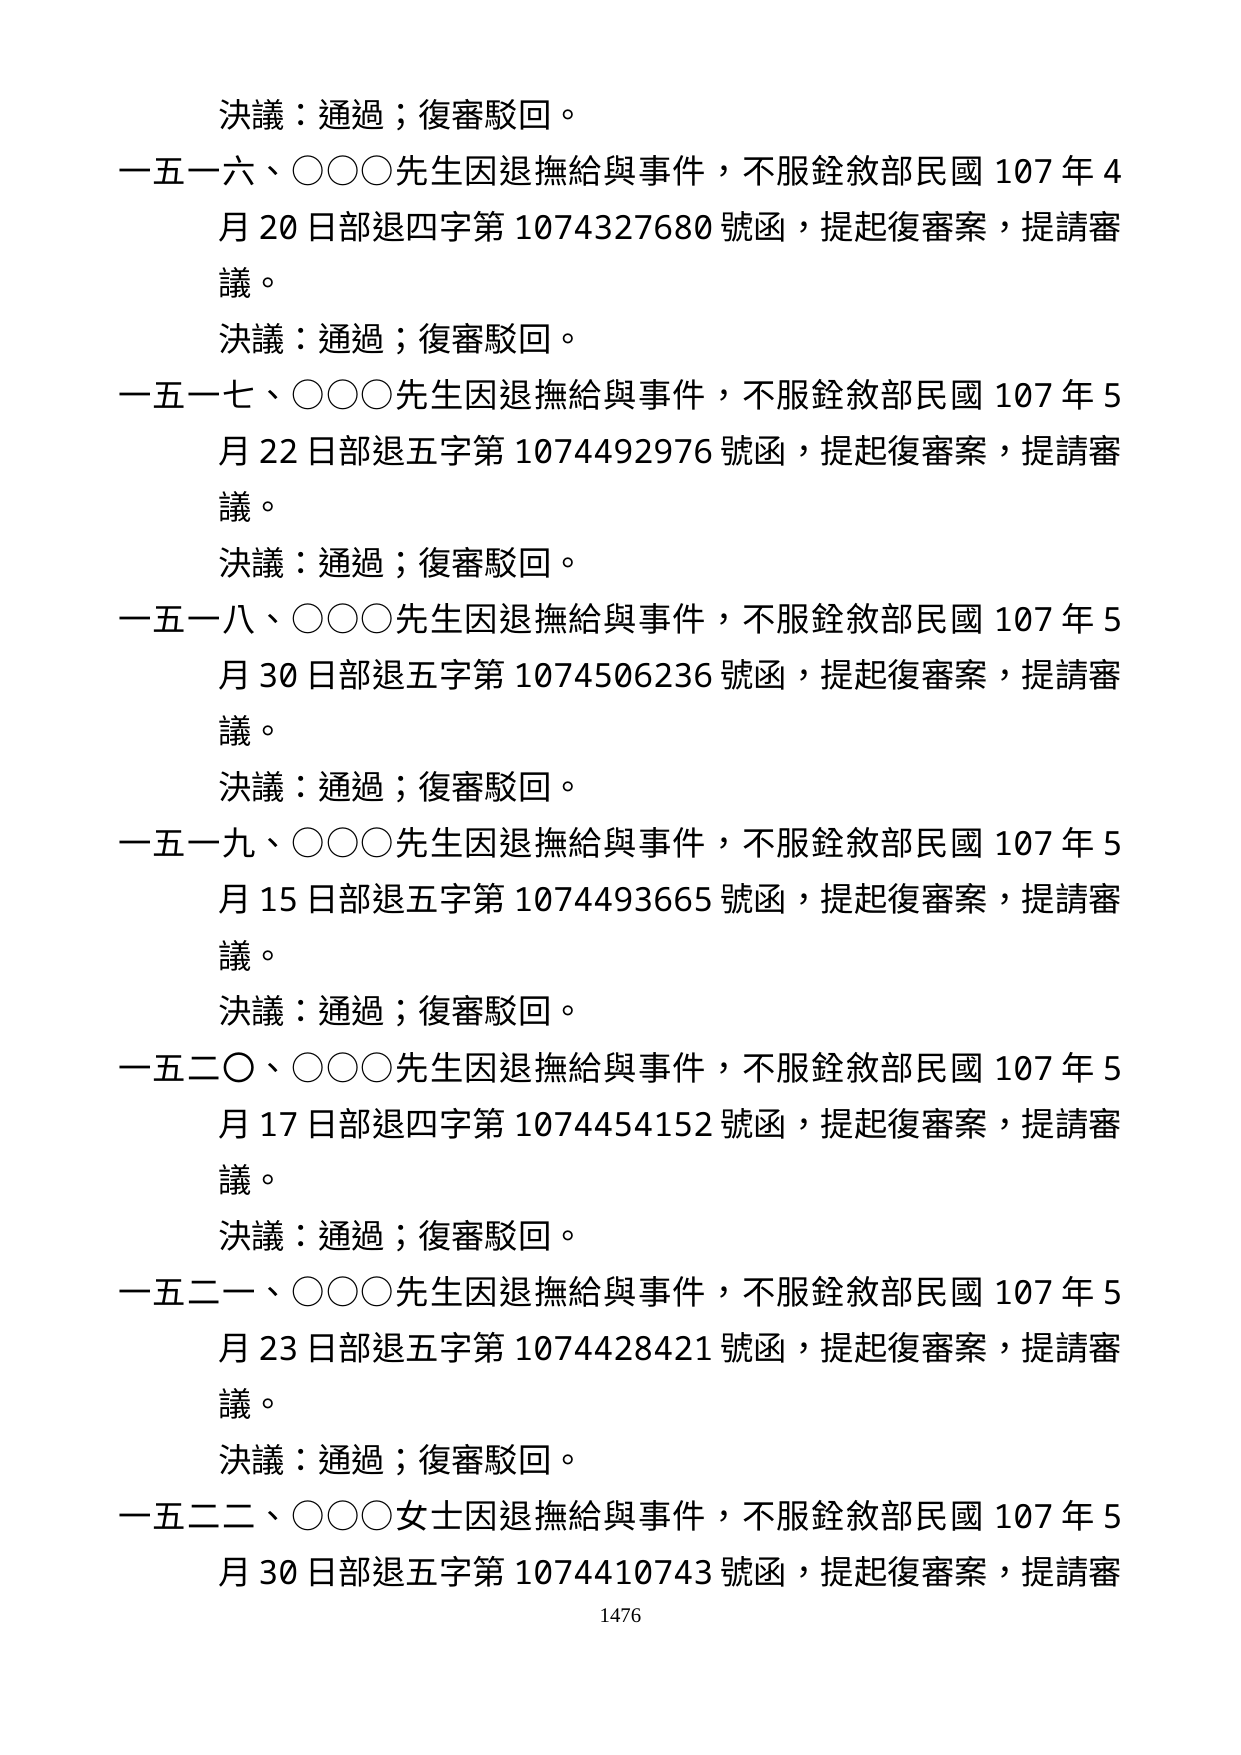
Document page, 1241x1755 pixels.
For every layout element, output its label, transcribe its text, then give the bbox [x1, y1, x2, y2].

text 決議：通過；復審駁回。 [218, 985, 1122, 1033]
text 一五一九、○○○先生因退撫給與事件，不服銓敘部民國107年5月15日部退五字第1074493665號函，提起復審案，提請審議。 [118, 817, 1122, 978]
text 一五一八、○○○先生因退撫給與事件，不服銓敘部民國107年5月30日部退五字第1074506236號函，提起復審案，提請審議。 [118, 593, 1122, 753]
text 決議：通過；復審駁回。 [218, 89, 1122, 137]
text 一五一七、○○○先生因退撫給與事件，不服銓敘部民國107年5月22日部退五字第1074492976號函，提起復審案，提請審議。 [118, 369, 1122, 529]
text 決議：通過；復審駁回。 [218, 537, 1122, 585]
text 一五一六、○○○先生因退撫給與事件，不服銓敘部民國107年4月20日部退四字第1074327680號函，提起復審案，提請審議。 [118, 144, 1122, 305]
text 決議：通過；復審駁回。 [218, 1209, 1122, 1258]
text 決議：通過；復審駁回。 [218, 761, 1122, 809]
text 決議：通過；復審駁回。 [218, 1434, 1122, 1482]
text 決議：通過；復審駁回。 [218, 313, 1122, 361]
text 一五二一、○○○先生因退撫給與事件，不服銓敘部民國107年5月23日部退五字第1074428421號函，提起復審案，提請審議。 [118, 1265, 1122, 1426]
text 一五二二、○○○女士因退撫給與事件，不服銓敘部民國107年5月30日部退五字第1074410743號函，提起復審案，提請審 [118, 1489, 1122, 1594]
text 一五二〇、○○○先生因退撫給與事件，不服銓敘部民國107年5月17日部退四字第1074454152號函，提起復審案，提請審議。 [118, 1041, 1122, 1202]
